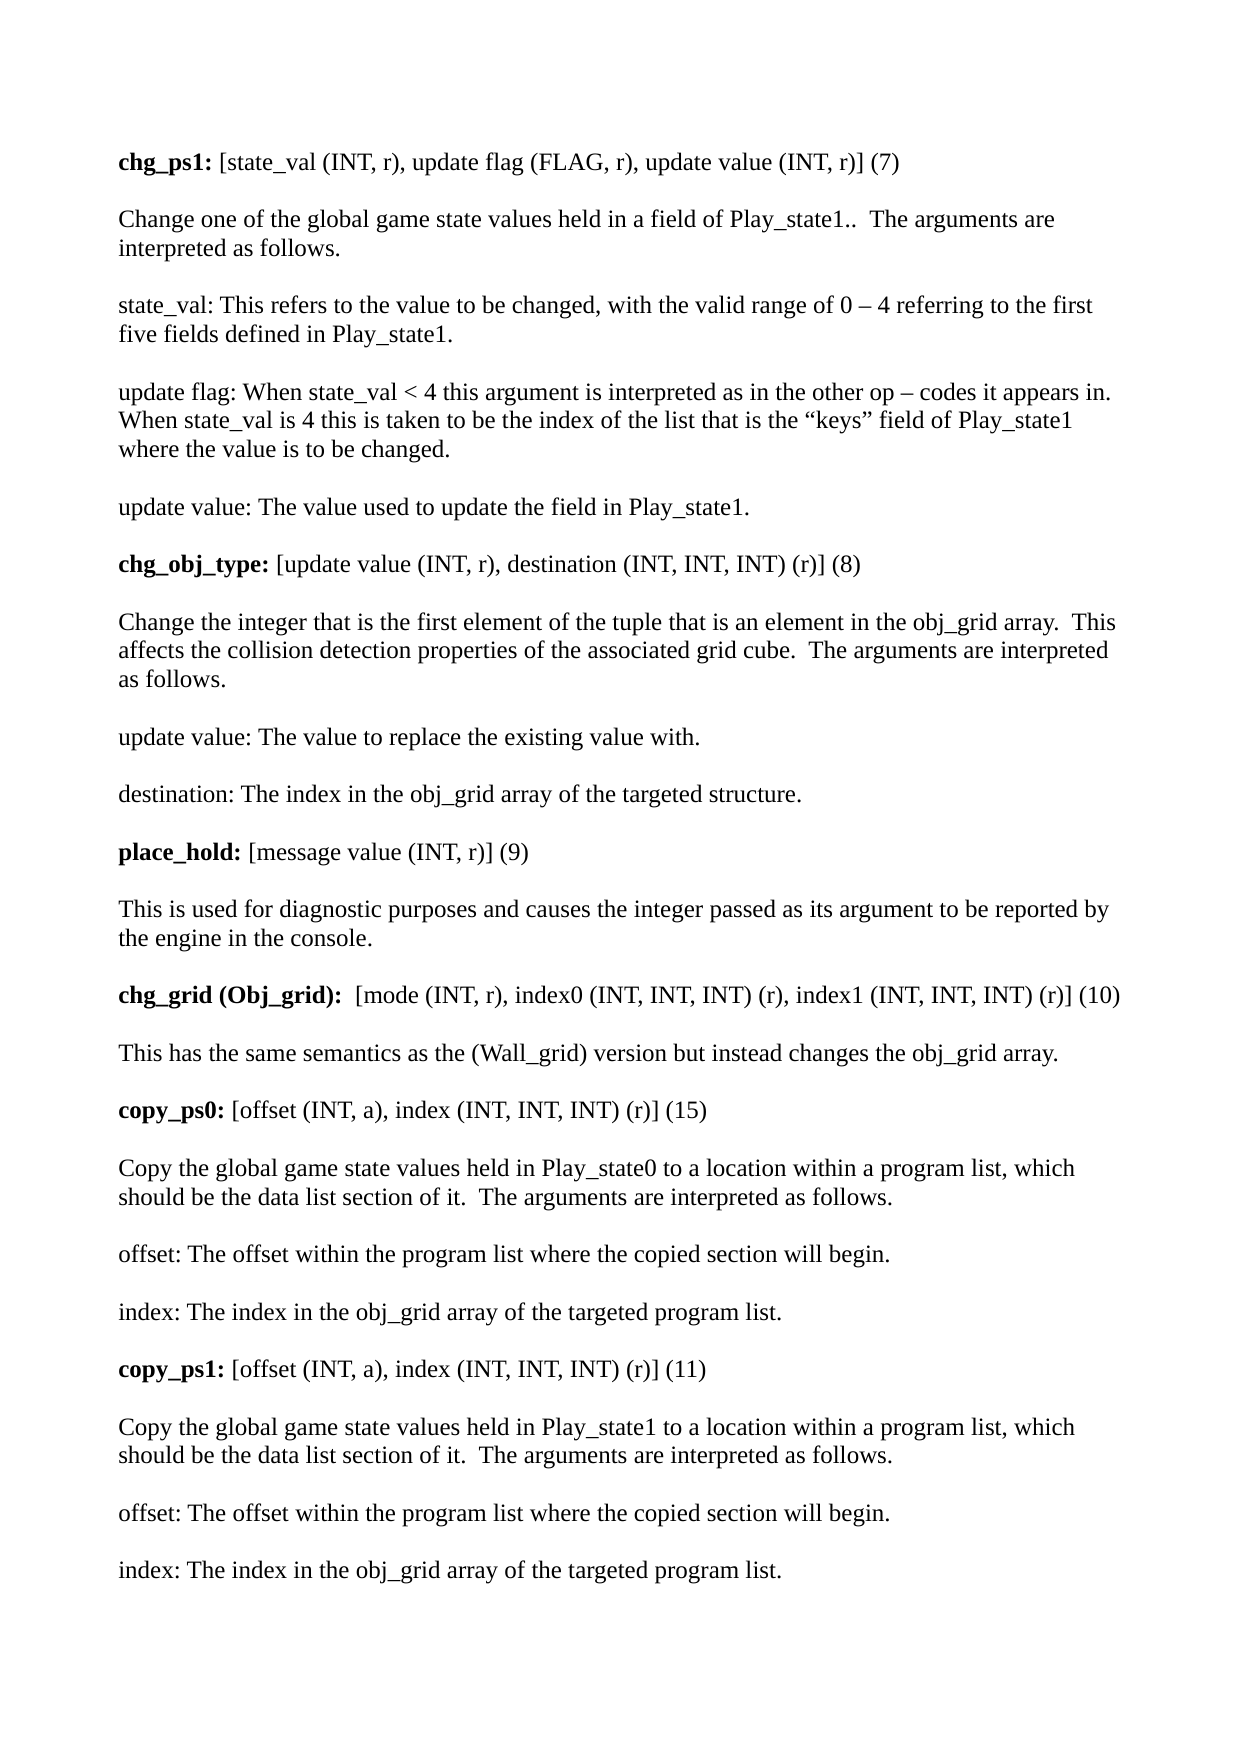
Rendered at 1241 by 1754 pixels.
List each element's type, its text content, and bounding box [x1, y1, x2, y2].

text offset: The offset within the program list where the copied section will begin. [118, 1239, 1122, 1268]
text destination: The index in the obj_grid array of the targeted structure. [118, 779, 1122, 808]
text state_val: This refers to the value to be changed, with the valid range of 0 – 4 referring to the first five fields defined in Play_state1. [118, 291, 1122, 348]
text Copy the global game state values held in Play_state1 to a location within a program list, which should be the data list section of it. The arguments are interpreted as follows. [118, 1412, 1122, 1469]
text chg_obj_type: [update value (INT, r), destination (INT, INT, INT) (r)] (8) [118, 549, 1122, 578]
text place_hold: [message value (INT, r)] (9) [118, 837, 1122, 866]
text This has the same semantics as the (Wall_grid) version but instead changes the obj_grid array. [118, 1038, 1122, 1067]
text update value: The value used to update the field in Play_state1. [118, 492, 1122, 521]
text index: The index in the obj_grid array of the targeted program list. [118, 1297, 1122, 1326]
text Change the integer that is the first element of the tuple that is an element in the obj_grid array. This affects the collision detection properties of the associated grid cube. The arguments are interpreted as follows. [118, 607, 1122, 693]
text copy_ps0: [offset (INT, a), index (INT, INT, INT) (r)] (15) [118, 1096, 1122, 1124]
text chg_ps1: [state_val (INT, r), update flag (FLAG, r), update value (INT, r)] (7) [118, 147, 1122, 176]
text Change one of the global game state values held in a field of Play_state1.. The arguments are interpreted as follows. [118, 204, 1122, 262]
text update value: The value to replace the existing value with. [118, 722, 1122, 751]
text chg_grid (Obj_grid): [mode (INT, r), index0 (INT, INT, INT) (r), index1 (INT, INT, INT) (r)] (10) [118, 981, 1122, 1009]
text copy_ps1: [offset (INT, a), index (INT, INT, INT) (r)] (11) [118, 1354, 1122, 1383]
text This is used for diagnostic purposes and causes the integer passed as its argument to be reported by the engine in the console. [118, 894, 1122, 952]
text Copy the global game state values held in Play_state0 to a location within a program list, which should be the data list section of it. The arguments are interpreted as follows. [118, 1153, 1122, 1211]
text index: The index in the obj_grid array of the targeted program list. [118, 1556, 1122, 1584]
text update flag: When state_val < 4 this argument is interpreted as in the other op – codes it appears in. When state_val is 4 this is taken to be the index of the list that is the “keys” field of Play_state1 where the value is to be changed. [118, 377, 1122, 463]
text offset: The offset within the program list where the copied section will begin. [118, 1498, 1122, 1527]
